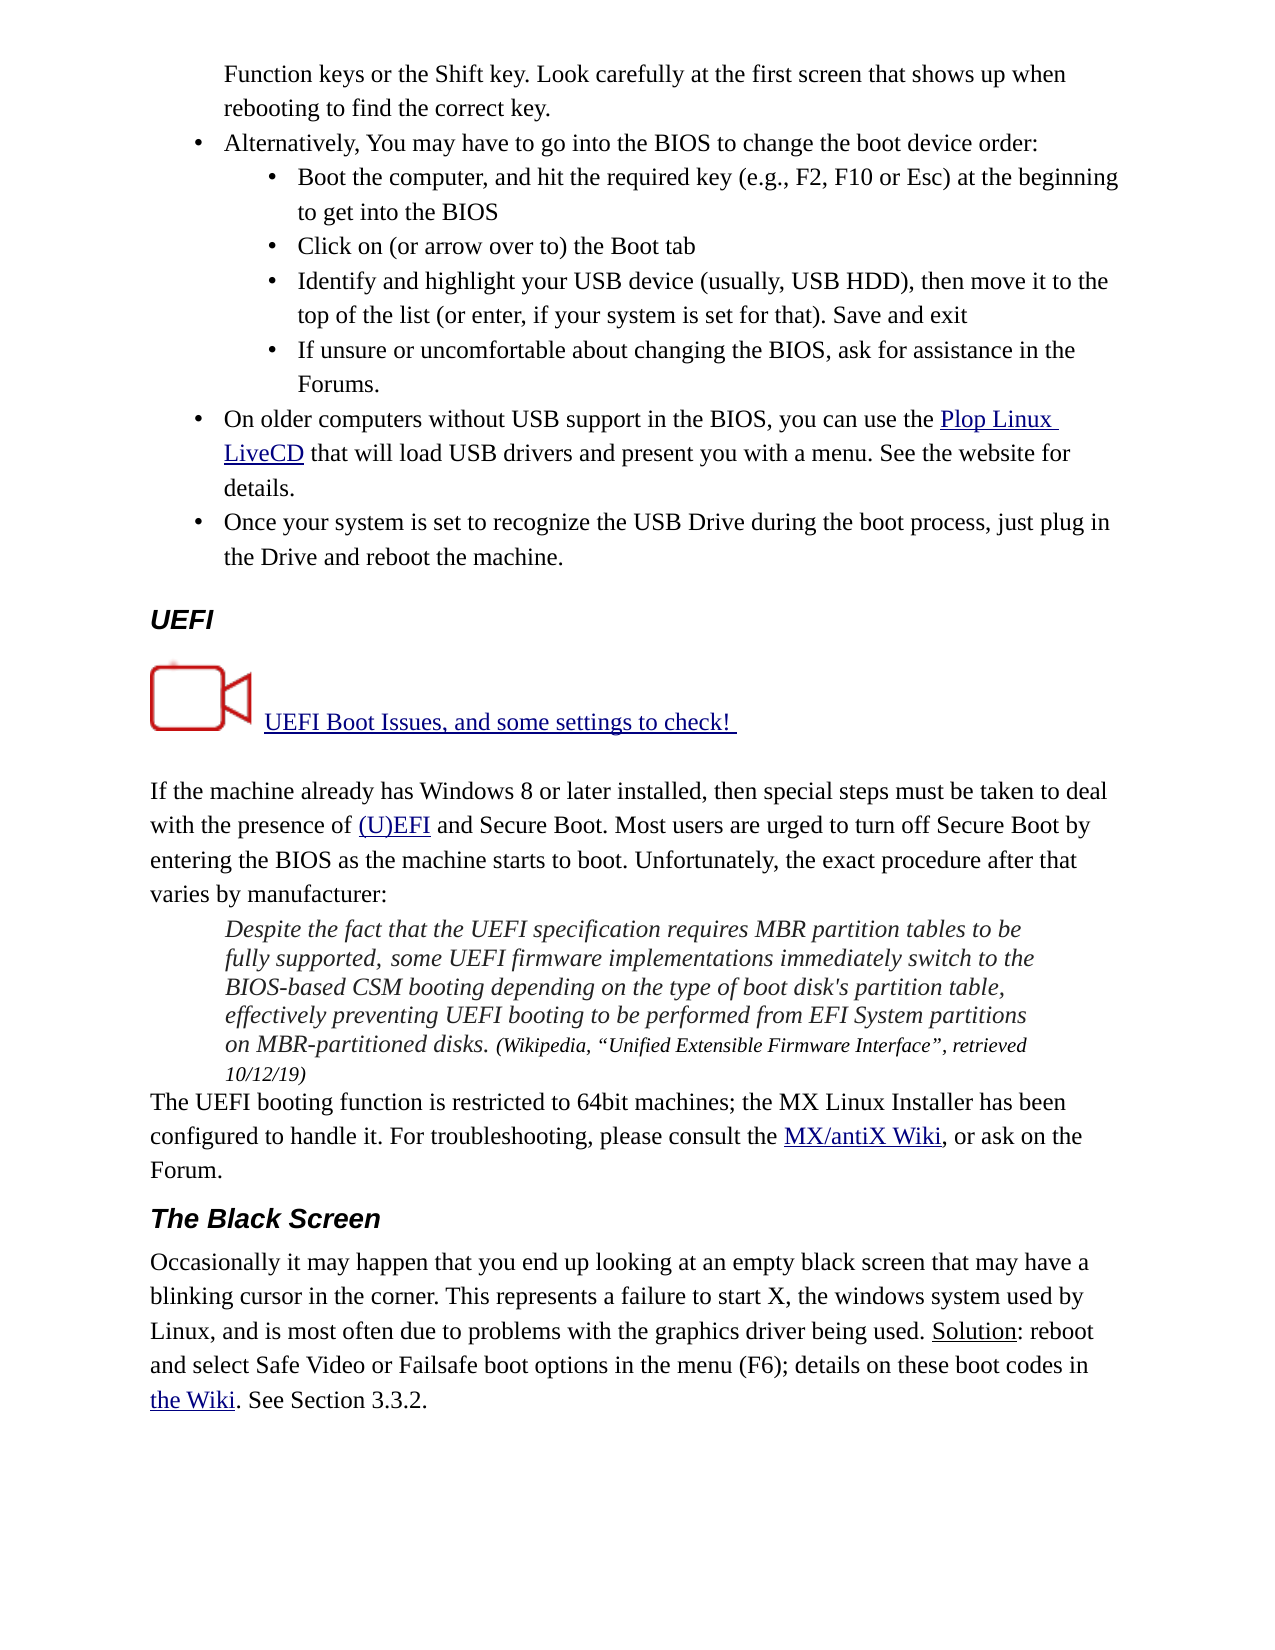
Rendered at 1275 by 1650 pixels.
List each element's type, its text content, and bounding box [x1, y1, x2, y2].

list Alternatively, You may have to go into the BIOS to change the boot device order: [194, 128, 1125, 157]
text UEFI Boot Issues, and some settings to check! [150, 648, 1125, 736]
text The UEFI booting function is restricted to 64bit machines; the MX Linux Installer has been configured to handle it. For troubleshooting, please consult the MX/antiX Wiki, or ask on the Forum. [150, 1087, 1125, 1184]
list If unsure or uncomfortable about changing the BIOS, ask for assistance in the Forums. [268, 335, 1125, 398]
picture [150, 647, 252, 731]
text Occasionally it may happen that you end up looking at an empty black screen that may have a blinking cursor in the corner. This represents a failure to start X, the windows system used by Linux, and is most often due to problems with the graphics driver being used. Solution: reboot and select Safe Video or Failsafe boot options in the menu (F6); details on these boot codes in the Wiki. See Section 3.3.2. [150, 1247, 1125, 1413]
text Despite the fact that the UEFI specification requires MBR partition tables to be fully supported, some UEFI firmware implementations immediately switch to the BIOS-based CSM booting depending on the type of boot disk's partition table, effectively preventing UEFI booting to be performed from EFI System partitions on MBR-partitioned disks. (Wikipedia, “Unified Extensible Firmware Interface”, retrieved 10/12/19) [225, 914, 1050, 1087]
subtitle UEFI [150, 603, 1125, 635]
list Click on (or arrow over to) the Boot tab [268, 231, 1125, 260]
list Once your system is set to recognize the USB Drive during the boot process, just plug in the Drive and reboot the machine. [194, 507, 1125, 571]
list Boot the computer, and hit the required key (e.g., F2, F10 or Esc) at the beginning to get into the BIOS [268, 162, 1125, 226]
subtitle The Black Screen [150, 1202, 1125, 1234]
list Identify and highlight your USB device (usually, USB HDD), then move it to the top of the list (or enter, if your system is set for that). Save and exit [268, 266, 1125, 329]
list On older computers without USB support in the BIOS, you can use the Plop Linux LiveCD that will load USB drivers and present you with a menu. See the website for details. [194, 404, 1125, 502]
text If the machine already has Windows 8 or later installed, then special steps must be taken to deal with the presence of (U)EFI and Secure Boot. Most users are urged to turn off Secure Boot by entering the BIOS as the machine starts to boot. Unfortunately, the exact procedure after that varies by manufacturer: [150, 776, 1125, 908]
list Function keys or the Shift key. Look carefully at the first screen that shows up when rebooting to find the correct key. [194, 59, 1125, 122]
